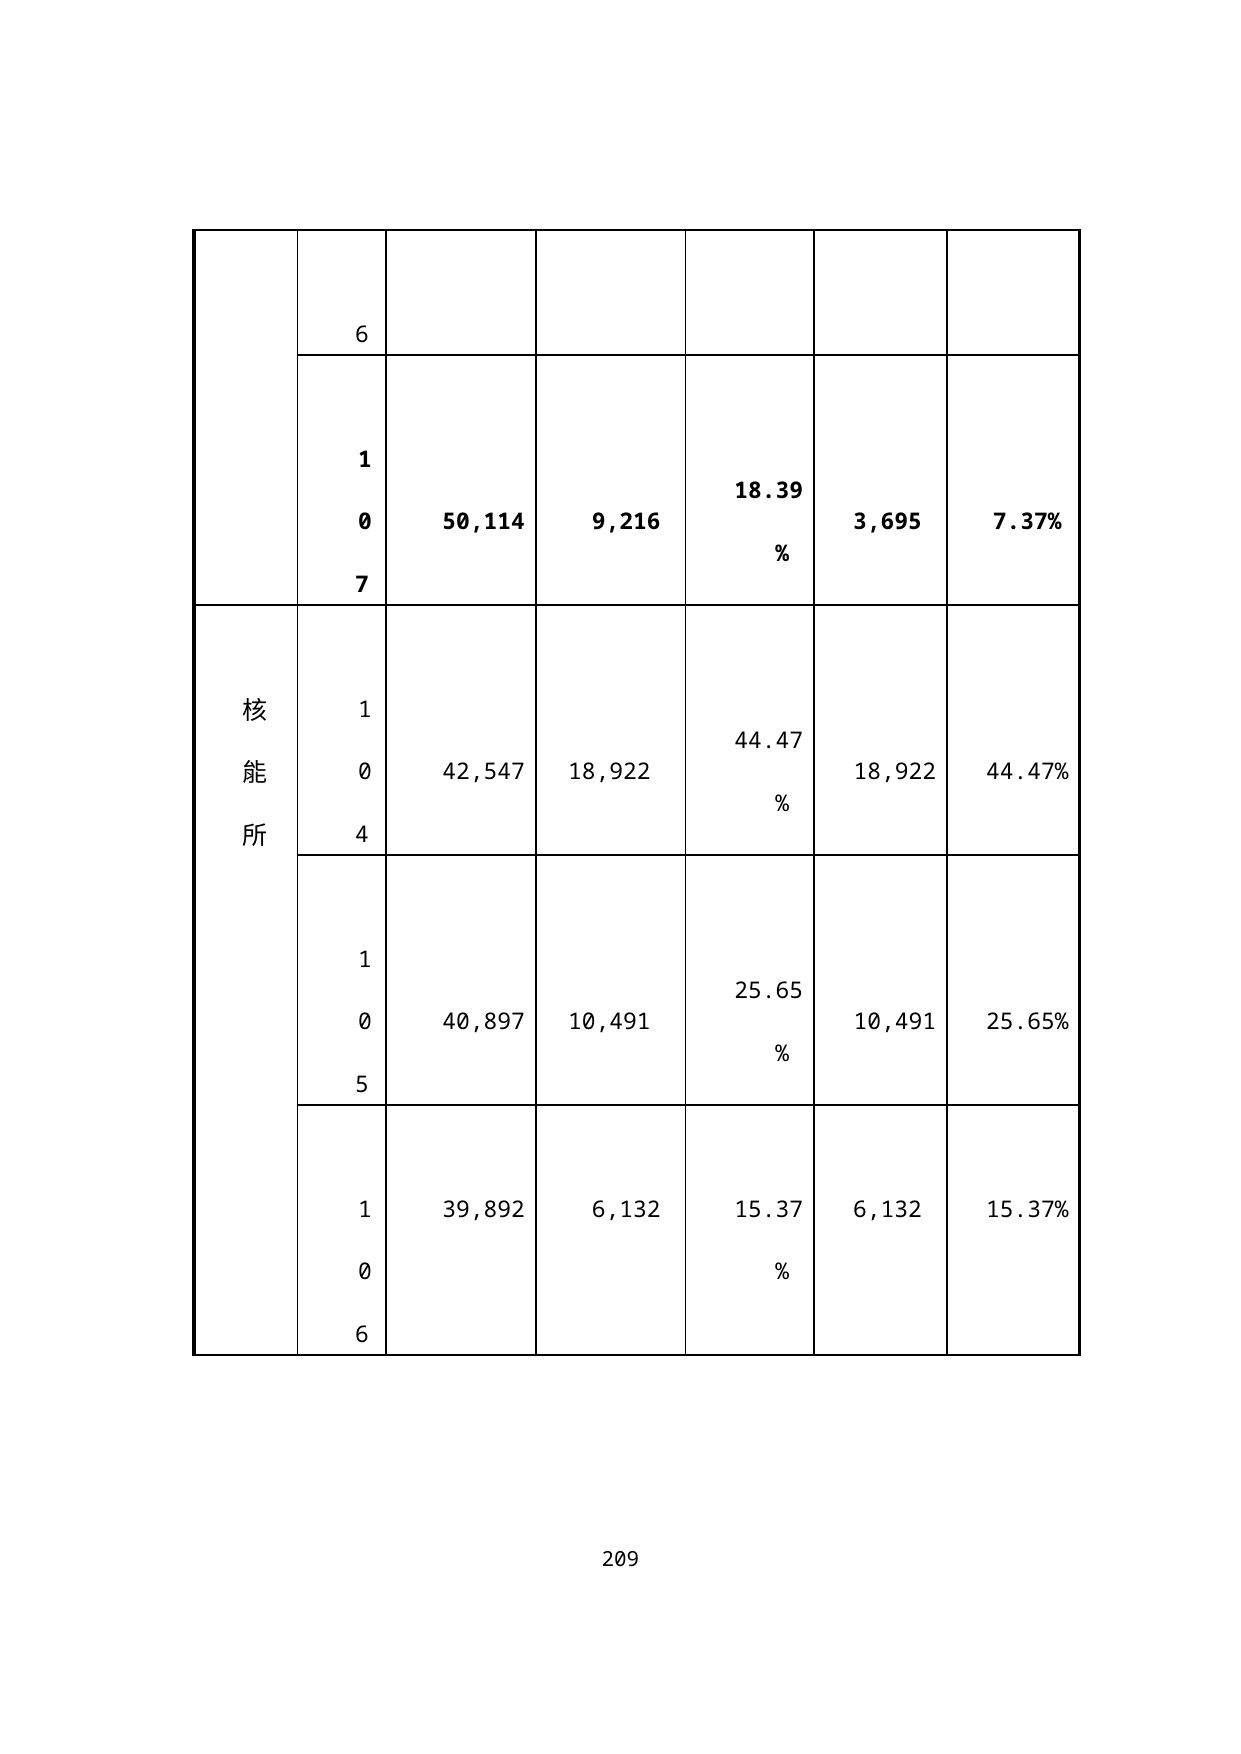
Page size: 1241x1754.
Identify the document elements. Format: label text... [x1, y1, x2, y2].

table_cell [387, 231, 535, 354]
table_cell 18,922 [815, 606, 946, 854]
table_cell 3,695 [815, 356, 946, 604]
table_cell 6,132 [815, 1106, 946, 1354]
table_cell 核能所 [196, 606, 297, 1354]
table_cell [686, 231, 813, 354]
table_cell 6 [298, 231, 385, 354]
table_cell 105 [298, 856, 385, 1104]
table_cell 40,897 [387, 856, 535, 1104]
table_cell 104 [298, 606, 385, 854]
table_cell 42,547 [387, 606, 535, 854]
table_cell 50,114 [387, 356, 535, 604]
table_cell 9,216 [537, 356, 685, 604]
table_cell [537, 231, 685, 354]
table_cell 15.37% [948, 1106, 1078, 1354]
table_cell 44.47% [948, 606, 1078, 854]
table_cell 18.39% [686, 356, 813, 604]
table_cell 15.37% [686, 1106, 813, 1354]
table_cell 18,922 [537, 606, 685, 854]
table_cell [948, 231, 1078, 354]
table_cell 44.47% [686, 606, 813, 854]
table_cell 39,892 [387, 1106, 535, 1354]
table_cell 6,132 [537, 1106, 685, 1354]
table_cell [815, 231, 946, 354]
table_cell 25.65% [686, 856, 813, 1104]
table_cell 106 [298, 1106, 385, 1354]
table_cell 107 [298, 356, 385, 604]
table_cell [196, 231, 297, 604]
table_cell 10,491 [537, 856, 685, 1104]
table_cell 25.65% [948, 856, 1078, 1104]
table_cell 7.37% [948, 356, 1078, 604]
table_cell 10,491 [815, 856, 946, 1104]
